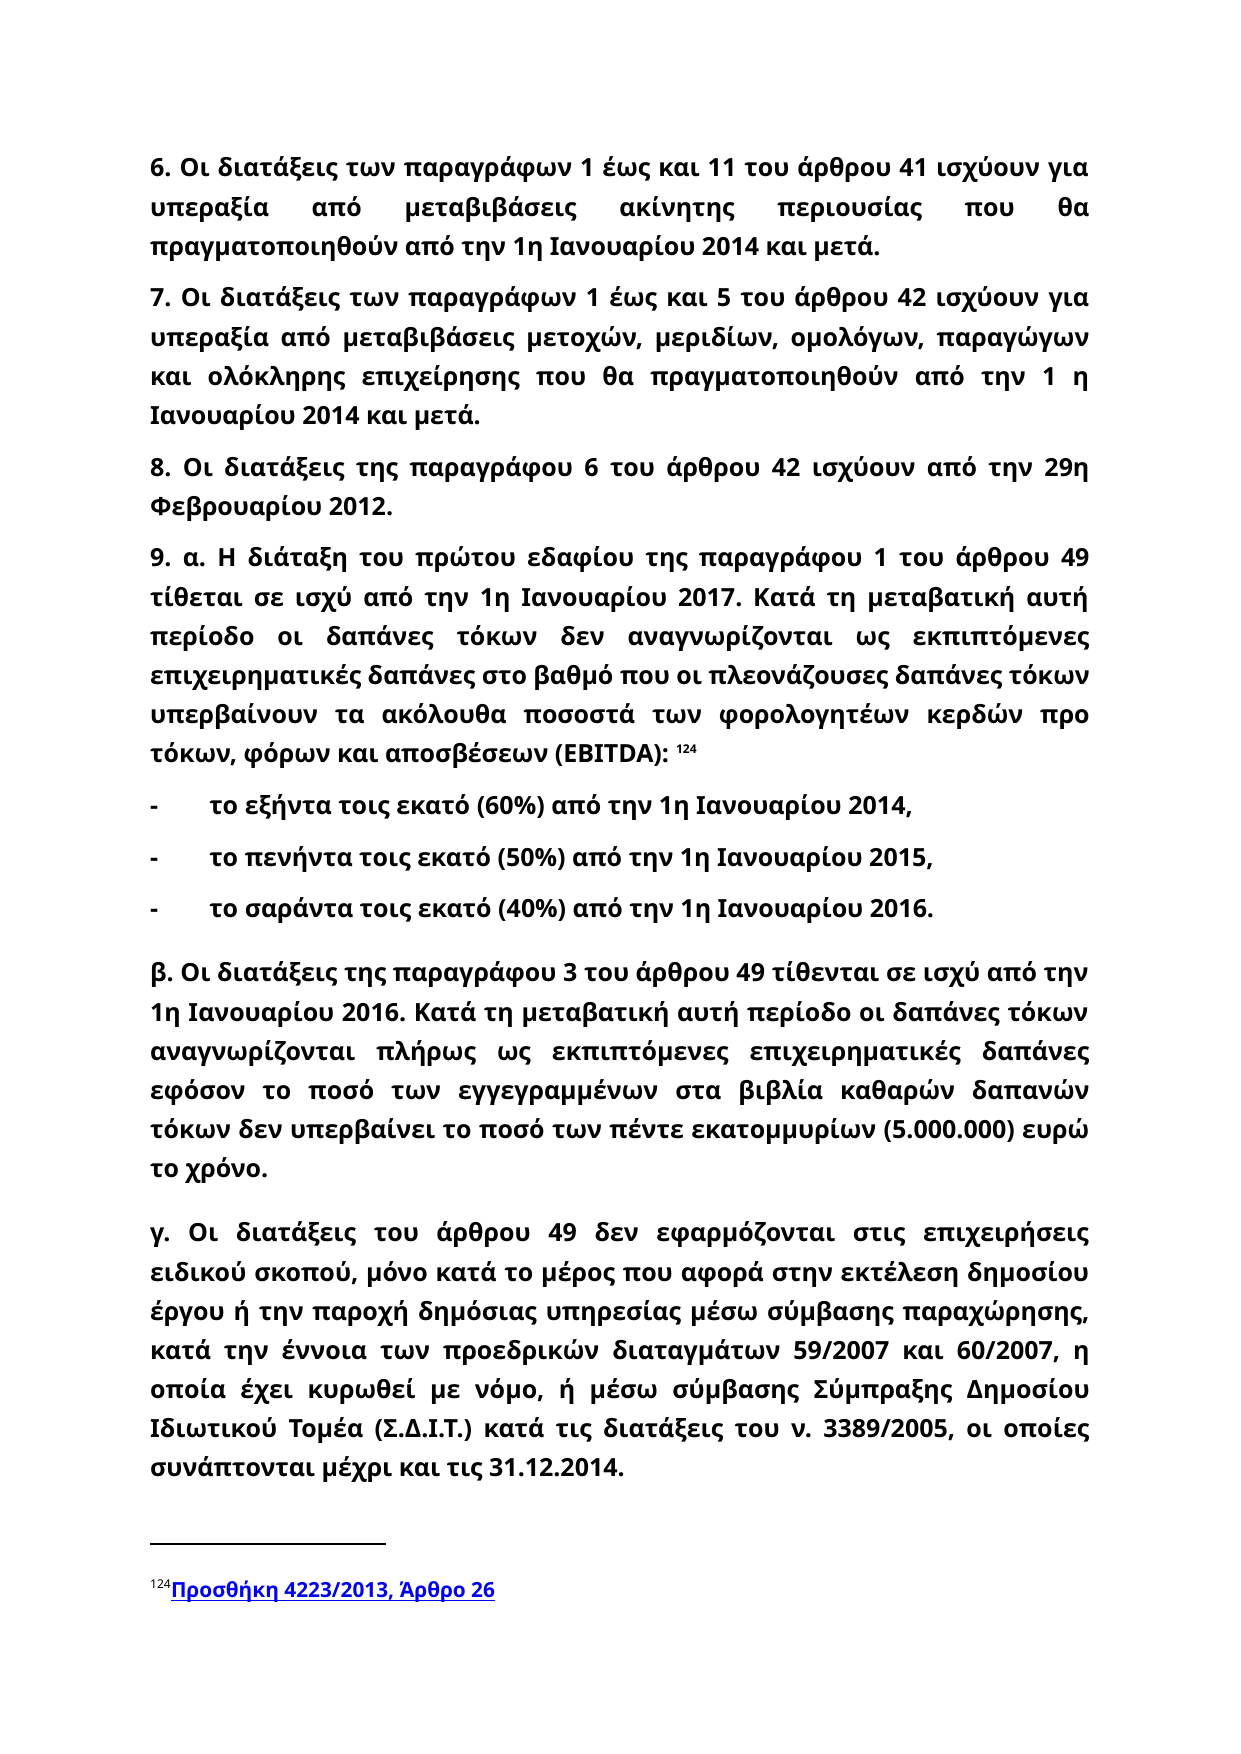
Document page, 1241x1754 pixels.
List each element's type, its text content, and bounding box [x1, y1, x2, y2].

text 8. Οι διατάξεις της παραγράφου 6 του άρθρου 42 ισχύουν από την 29η Φεβρουαρίου 2012. [150, 449, 1090, 522]
text 6. Οι διατάξεις των παραγράφων 1 έως και 11 του άρθρου 41 ισχύουν για υπεραξία από μεταβιβάσεις ακίνητης περιουσίας που θα πραγματοποιηθούν από την 1η Ιανουαρίου 2014 και μετά. [150, 150, 1090, 262]
text β. Οι διατάξεις της παραγράφου 3 του άρθρου 49 τίθενται σε ισχύ από την 1η Ιανουαρίου 2016. Κατά τη μεταβατική αυτή περίοδο οι δαπάνες τόκων αναγνωρίζονται πλήρως ως εκπιπτόμενες επιχειρηματικές δαπάνες εφόσον το ποσό των εγγεγραμμένων στα βιβλία καθαρών δαπανών τόκων δεν υπερβαίνει το ποσό των πέντε εκατομμυρίων (5.000.000) ευρώ το χρόνο. [150, 955, 1090, 1185]
text Προσθήκη 4223/2013, Άρθρο 26 [150, 1576, 1090, 1604]
list - το εξήντα τοις εκατό (60%) από την 1η Ιανουαρίου 2014, [150, 787, 1090, 822]
text 7. Οι διατάξεις των παραγράφων 1 έως και 5 του άρθρου 42 ισχύουν για υπεραξία από μεταβιβάσεις μετοχών, μεριδίων, ομολόγων, παραγώγων και ολόκληρης επιχείρησης που θα πραγματοποιηθούν από την 1 η Ιανουαρίου 2014 και μετά. [150, 280, 1090, 432]
list - το πενήντα τοις εκατό (50%) από την 1η Ιανουαρίου 2015, [150, 839, 1090, 873]
list - το σαράντα τοις εκατό (40%) από την 1η Ιανουαρίου 2016. [150, 891, 1090, 925]
text 9. α. Η διάταξη του πρώτου εδαφίου της παραγράφου 1 του άρθρου 49 τίθεται σε ισχύ από την 1η Ιανουαρίου 2017. Κατά τη μεταβατική αυτή περίοδο οι δαπάνες τόκων δεν αναγνωρίζονται ως εκπιπτόμενες επιχειρηματικές δαπάνες στο βαθμό που οι πλεονάζουσες δαπάνες τόκων υπερβαίνουν τα ακόλουθα ποσοστά των φορολογητέων κερδών προ τόκων, φόρων και αποσβέσεων (EBITDA): [150, 540, 1090, 770]
text γ. Οι διατάξεις του άρθρου 49 δεν εφαρμόζονται στις επιχειρήσεις ειδικού σκοπού, μόνο κατά το μέρος που αφορά στην εκτέλεση δημοσίου έργου ή την παροχή δημόσιας υπηρεσίας μέσω σύμβασης παραχώρησης, κατά την έννοια των προεδρικών διαταγμάτων 59/2007 και 60/2007, η οποία έχει κυρωθεί με νόμο, ή μέσω σύμβασης Σύμπραξης Δημοσίου Ιδιωτικού Τομέα (Σ.Δ.Ι.Τ.) κατά τις διατάξεις του ν. 3389/2005, οι οποίες συνάπτονται μέχρι και τις 31.12.2014. [150, 1215, 1090, 1484]
